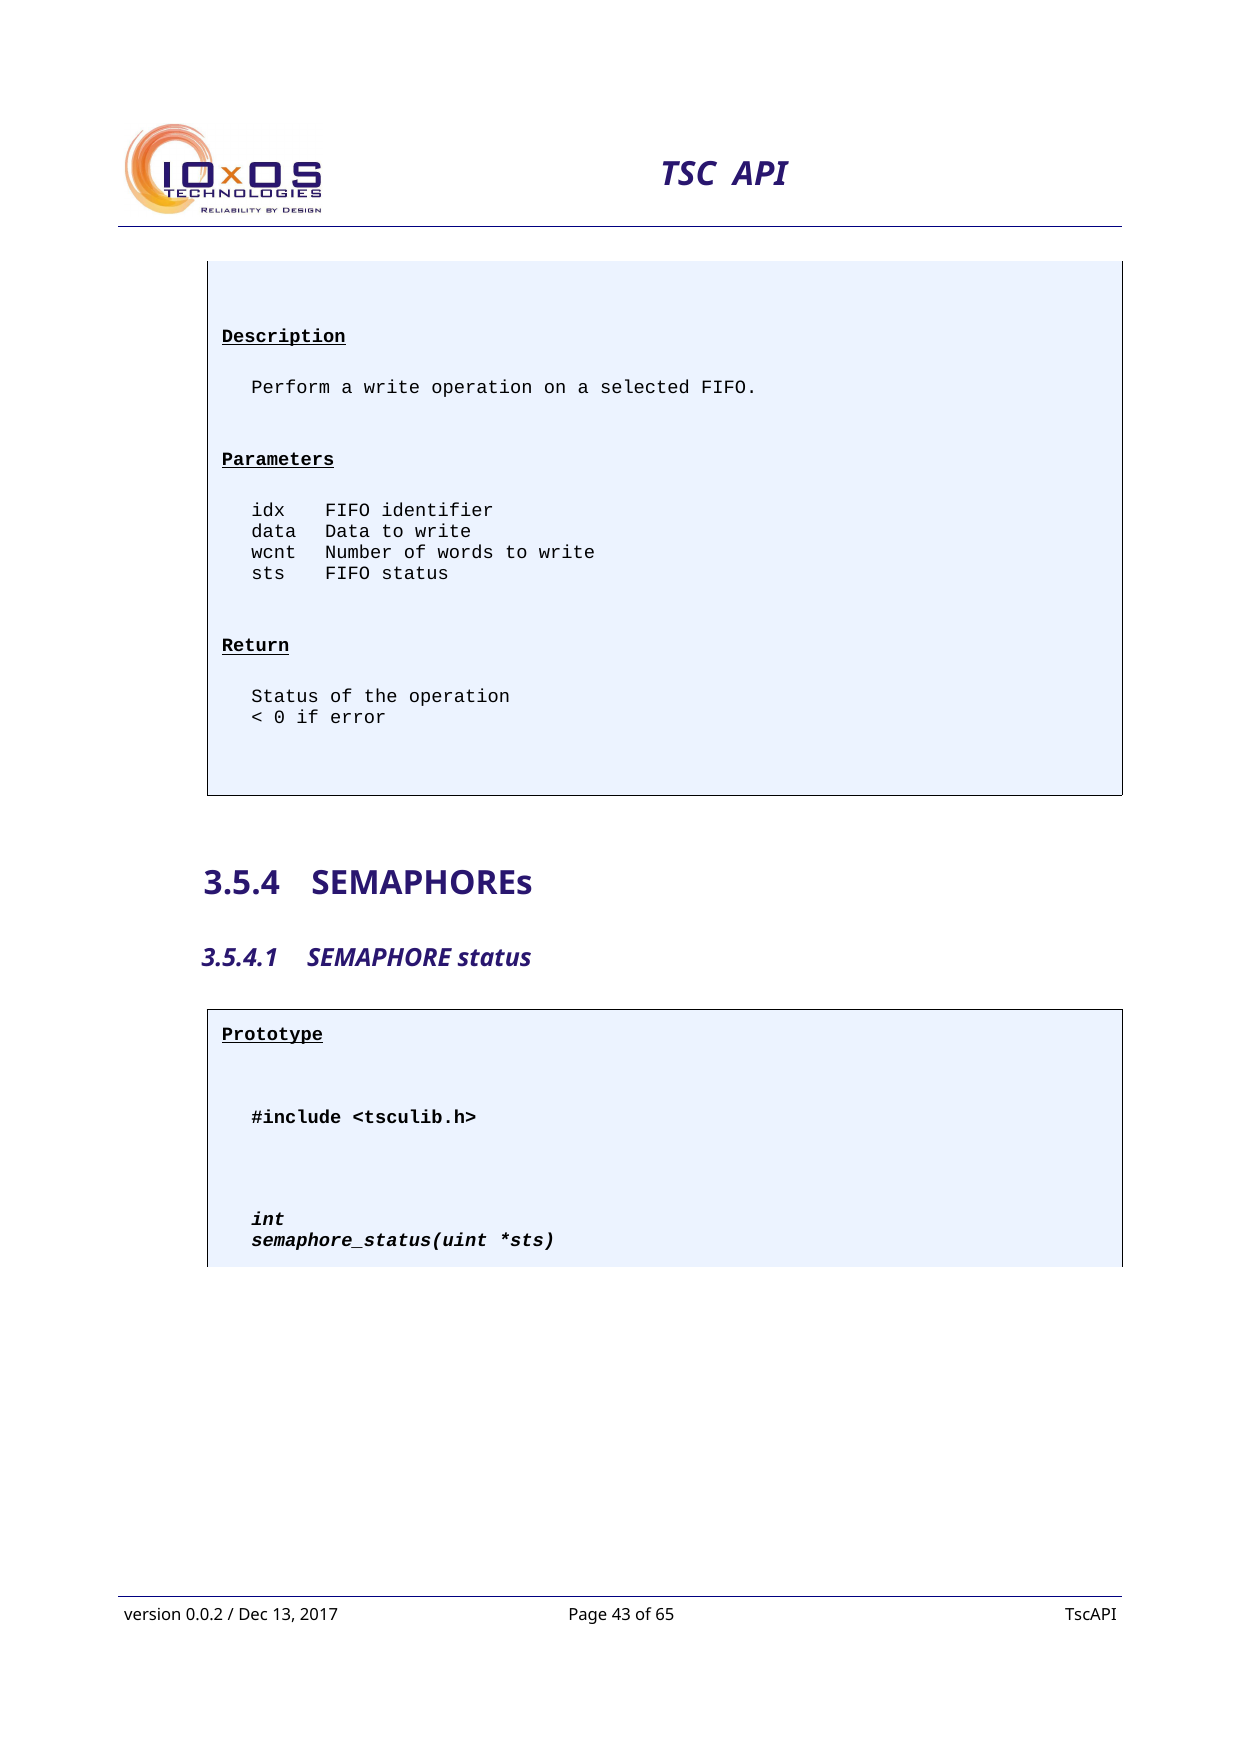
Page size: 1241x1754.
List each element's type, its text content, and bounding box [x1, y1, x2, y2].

text data Data to write [208, 522, 1122, 543]
text semaphore_status(uint *sts) [208, 1231, 1122, 1267]
text #include <tsculib.h> [208, 1093, 1122, 1144]
text sts FIFO status [208, 564, 1122, 585]
text < 0 if error [208, 708, 1122, 744]
text Perform a write operation on a selected FIFO. [208, 363, 1122, 399]
subtitle SEMAPHORE status [195, 940, 1122, 974]
text idx FIFO identifier [208, 486, 1122, 522]
text wcnt Number of words to write [208, 543, 1122, 564]
subtitle Description [208, 312, 1122, 363]
text Status of the operation [208, 672, 1122, 708]
subtitle Return [208, 621, 1122, 672]
text int [208, 1195, 1122, 1231]
text Prototype [208, 1010, 1122, 1042]
subtitle SEMAPHOREs [195, 859, 1122, 904]
subtitle Parameters [208, 435, 1122, 486]
picture [123, 123, 323, 217]
